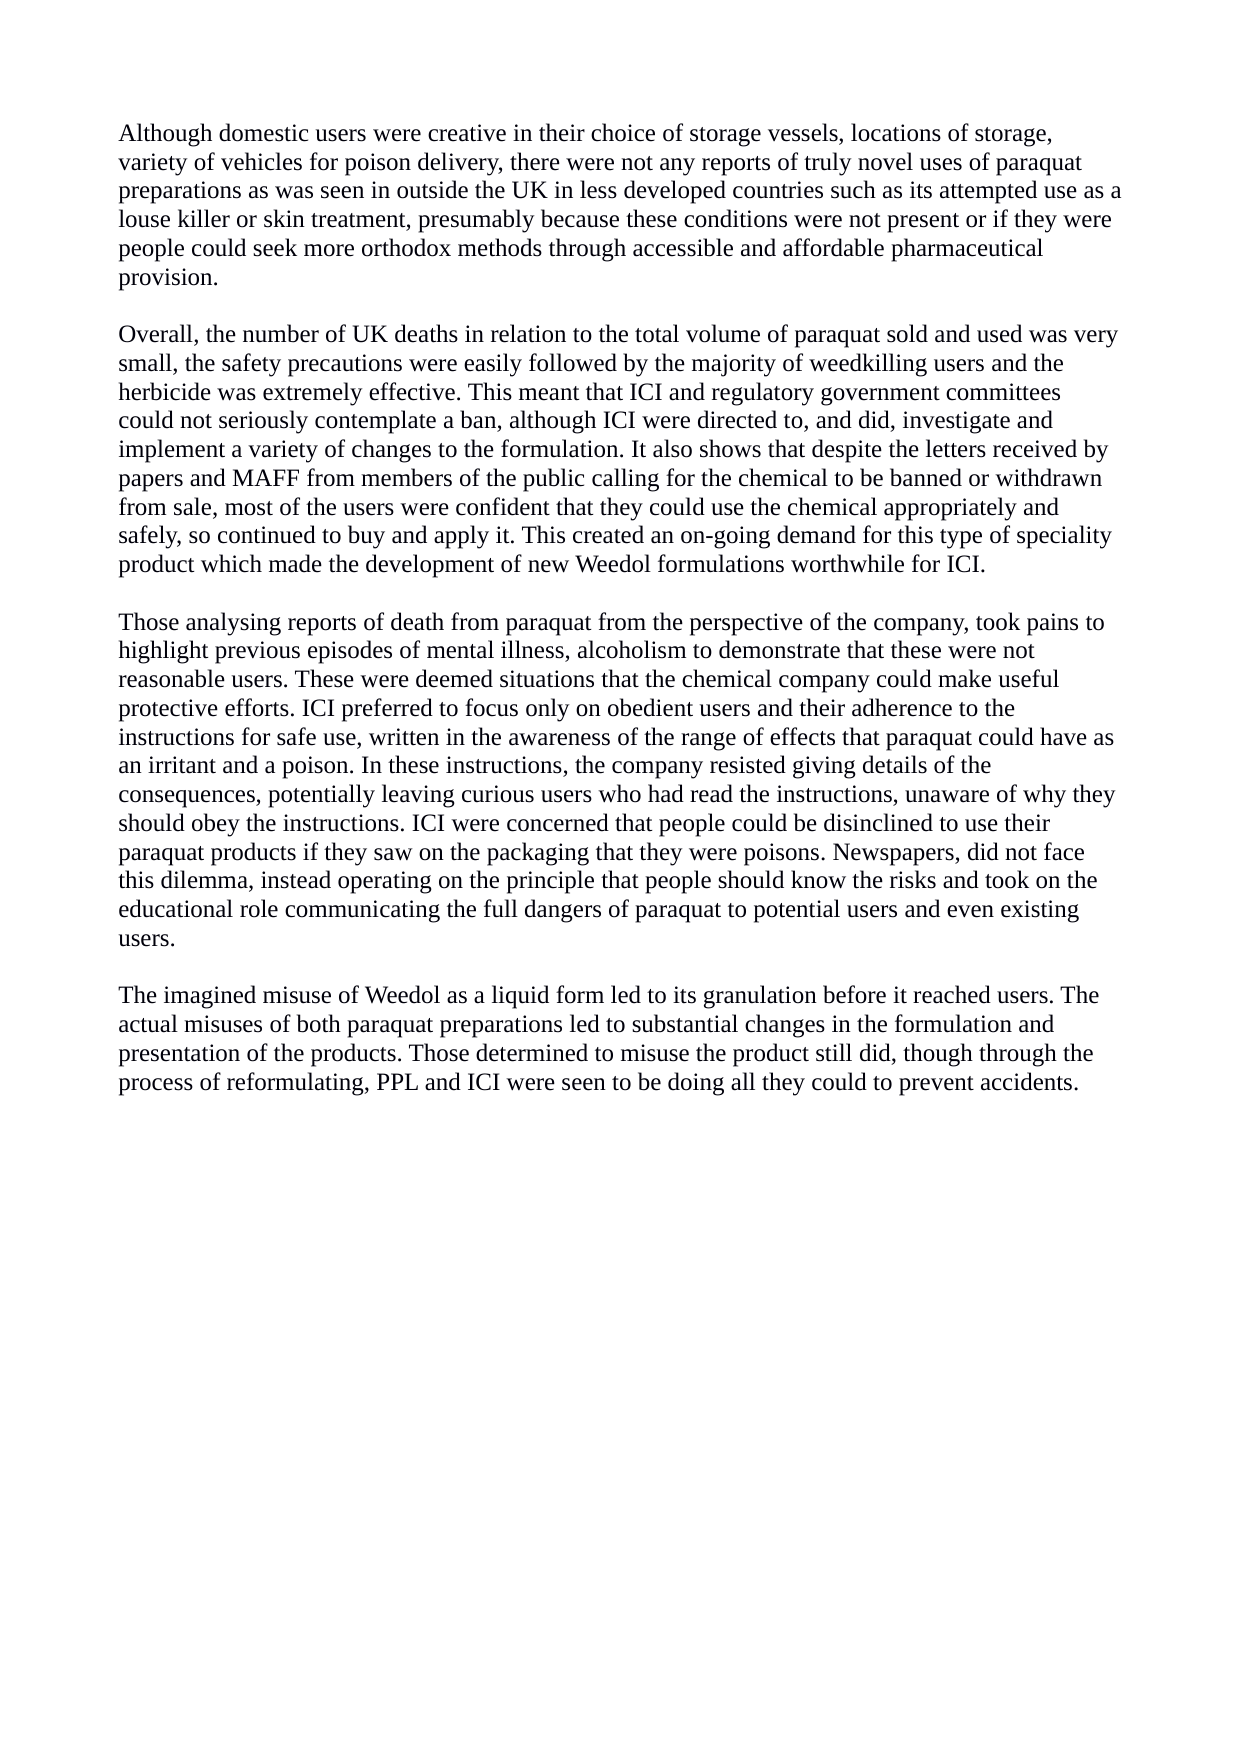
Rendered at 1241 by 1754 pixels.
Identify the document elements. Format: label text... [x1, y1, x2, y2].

text Overall, the number of UK deaths in relation to the total volume of paraquat sold and used was very small, the safety precautions were easily followed by the majority of weedkilling users and the herbicide was extremely effective. This meant that ICI and regulatory government committees could not seriously contemplate a ban, although ICI were directed to, and did, investigate and implement a variety of changes to the formulation. It also shows that despite the letters received by papers and MAFF from members of the public calling for the chemical to be banned or withdrawn from sale, most of the users were confident that they could use the chemical appropriately and safely, so continued to buy and apply it. This created an on-going demand for this type of speciality product which made the development of new Weedol formulations worthwhile for ICI. [118, 319, 1122, 578]
text The imagined misuse of Weedol as a liquid form led to its granulation before it reached users. The actual misuses of both paraquat preparations led to substantial changes in the formulation and presentation of the products. Those determined to misuse the product still did, though through the process of reformulating, PPL and ICI were seen to be doing all they could to prevent accidents. [118, 981, 1122, 1096]
text Although domestic users were creative in their choice of storage vessels, locations of storage, variety of vehicles for poison delivery, there were not any reports of truly novel uses of paraquat preparations as was seen in outside the UK in less developed countries such as its attempted use as a louse killer or skin treatment, presumably because these conditions were not present or if they were people could seek more orthodox methods through accessible and affordable pharmaceutical provision. [118, 118, 1122, 291]
text Those analysing reports of death from paraquat from the perspective of the company, took pains to highlight previous episodes of mental illness, alcoholism to demonstrate that these were not reasonable users. These were deemed situations that the chemical company could make useful protective efforts. ICI preferred to focus only on obedient users and their adherence to the instructions for safe use, written in the awareness of the range of effects that paraquat could have as an irritant and a poison. In these instructions, the company resisted giving details of the consequences, potentially leaving curious users who had read the instructions, unaware of why they should obey the instructions. ICI were concerned that people could be disinclined to use their paraquat products if they saw on the packaging that they were poisons. Newspapers, did not face this dilemma, instead operating on the principle that people should know the risks and took on the educational role communicating the full dangers of paraquat to potential users and even existing users. [118, 607, 1122, 952]
